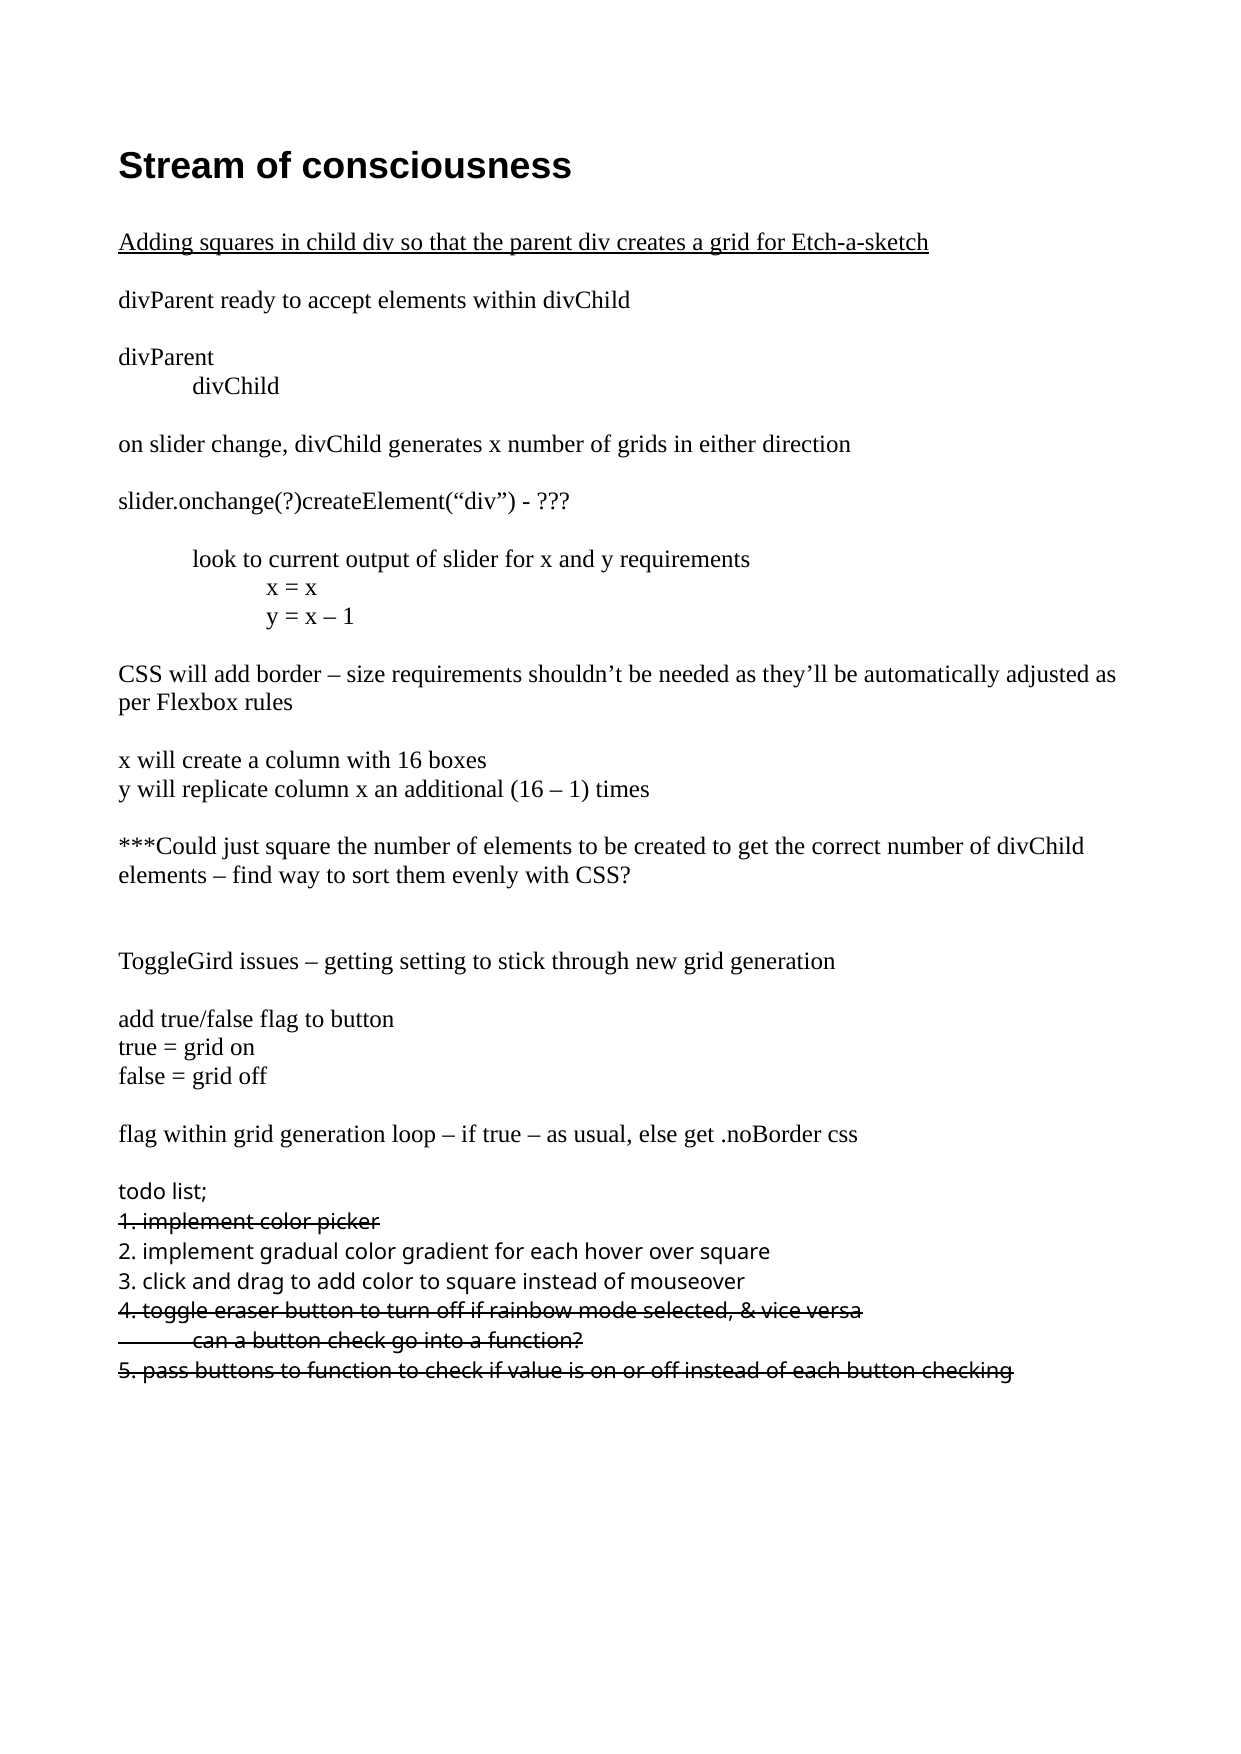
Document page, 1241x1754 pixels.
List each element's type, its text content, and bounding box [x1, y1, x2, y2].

text CSS will add border – size requirements shouldn’t be needed as they’ll be automatically adjusted as per Flexbox rules [118, 659, 1122, 716]
text divParent ready to accept elements within divChild [118, 285, 1122, 314]
text y will replicate column x an additional (16 – 1) times [118, 774, 1122, 802]
text 2. implement gradual color gradient for each hover over square [118, 1236, 1122, 1266]
text flag within grid generation loop – if true – as usual, else get .noBorder css [118, 1119, 1122, 1147]
text x = x [118, 572, 1122, 601]
text 4. toggle eraser button to turn off if rainbow mode selected, & vice versa [118, 1295, 1122, 1325]
text divChild [118, 371, 1122, 400]
text false = grid off [118, 1061, 1122, 1090]
text 1. implement color picker [118, 1206, 1122, 1236]
text y = x – 1 [118, 601, 1122, 630]
text divParent [118, 342, 1122, 371]
text Adding squares in child div so that the parent div creates a grid for Etch-a-sketch [118, 227, 1122, 256]
text ToggleGird issues – getting setting to stick through new grid generation [118, 946, 1122, 975]
text can a button check go into a function? [118, 1325, 1122, 1355]
text slider.onchange(?)createElement(“div”) - ??? [118, 486, 1122, 515]
text 3. click and drag to add color to square instead of mouseover [118, 1266, 1122, 1295]
text add true/false flag to button [118, 1004, 1122, 1032]
text 5. pass buttons to function to check if value is on or off instead of each button checking [118, 1355, 1122, 1385]
subtitle Stream of consciousness [118, 143, 1122, 186]
text true = grid on [118, 1032, 1122, 1061]
text on slider change, divChild generates x number of grids in either direction [118, 429, 1122, 457]
text todo list; [118, 1176, 1122, 1206]
text look to current output of slider for x and y requirements [118, 544, 1122, 572]
text ***Could just square the number of elements to be created to get the correct number of divChild elements – find way to sort them evenly with CSS? [118, 831, 1122, 889]
text x will create a column with 16 boxes [118, 745, 1122, 774]
